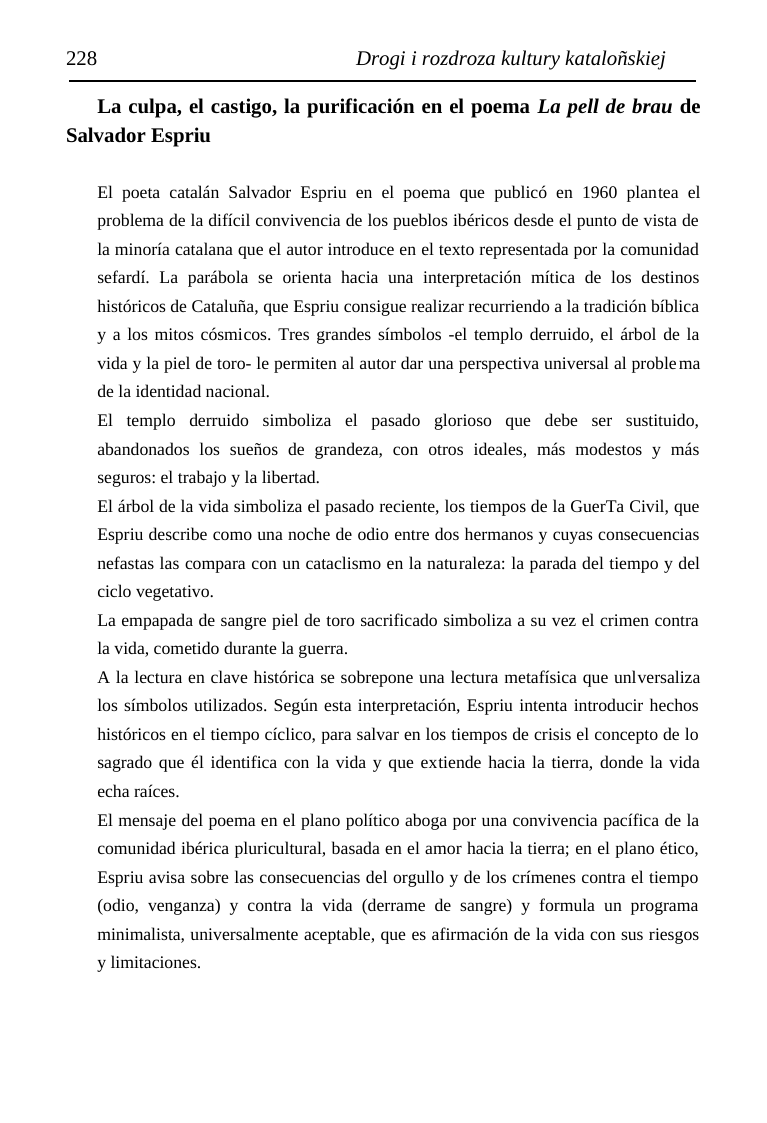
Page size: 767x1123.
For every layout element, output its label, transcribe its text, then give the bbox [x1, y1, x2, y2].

text La empapada de sangre piel de toro sacrificado simboliza a su vez el crimen contra la vida, cometido durante la guerra. [97, 609, 700, 658]
text El mensaje del poema en el plano político aboga por una convivencia pacífica de la comunidad ibérica pluricultural, basada en el amor hacia la tierra; en el plano ético, Espriu avisa sobre las consecuencias del orgullo y de los crímenes contra el tiempo (odio, venganza) y contra la vida (derrame de sangre) y formula un programa minimalista, universalmente aceptable, que es afirmación de la vida con sus riesgos y limitaciones. [97, 809, 700, 972]
text A la lectura en clave histórica se sobrepone una lectura metafísica que unl­versaliza los símbolos utilizados. Según esta interpretación, Espriu intenta introducir hechos históricos en el tiempo cíclico, para salvar en los tiempos de crisis el concepto de lo sagrado que él identifica con la vida y que ex­tiende hacia la tierra, donde la vida echa raíces. [97, 667, 700, 801]
text 228 Drogi i rozdroza kultury kataloñskiej [66, 46, 700, 70]
text El árbol de la vida simboliza el pasado reciente, los tiempos de la GuerTa Civil, que Espriu describe como una noche de odio entre dos hermanos y cuyas consecuencias nefastas las compara con un cataclismo en la natu­raleza: la parada del tiempo y del ciclo vegetativo. [97, 495, 700, 601]
text El poeta catalán Salvador Espriu en el poema que publicó en 1960 plan­tea el problema de la difícil convivencia de los pueblos ibéricos desde el punto de vista de la minoría catalana que el autor introduce en el texto representada por la comunidad sefardí. La parábola se orienta hacia una interpretación mítica de los destinos históricos de Cataluña, que Espriu consigue realizar recurriendo a la tradición bíblica y a los mitos cósmi­cos. Tres grandes símbolos -el templo derruido, el árbol de la vida y la piel de toro- le permiten al autor dar una perspectiva universal al proble­ma de la identidad nacional. [97, 181, 700, 402]
subtitle La culpa, el castigo, la purificación en el poema La pell de brau de Salvador Espriu [66, 94, 700, 147]
text El templo derruido simboliza el pasado glorioso que debe ser sustituido, abandonados los sueños de grandeza, con otros ideales, más modestos y más seguros: el trabajo y la libertad. [97, 410, 700, 487]
